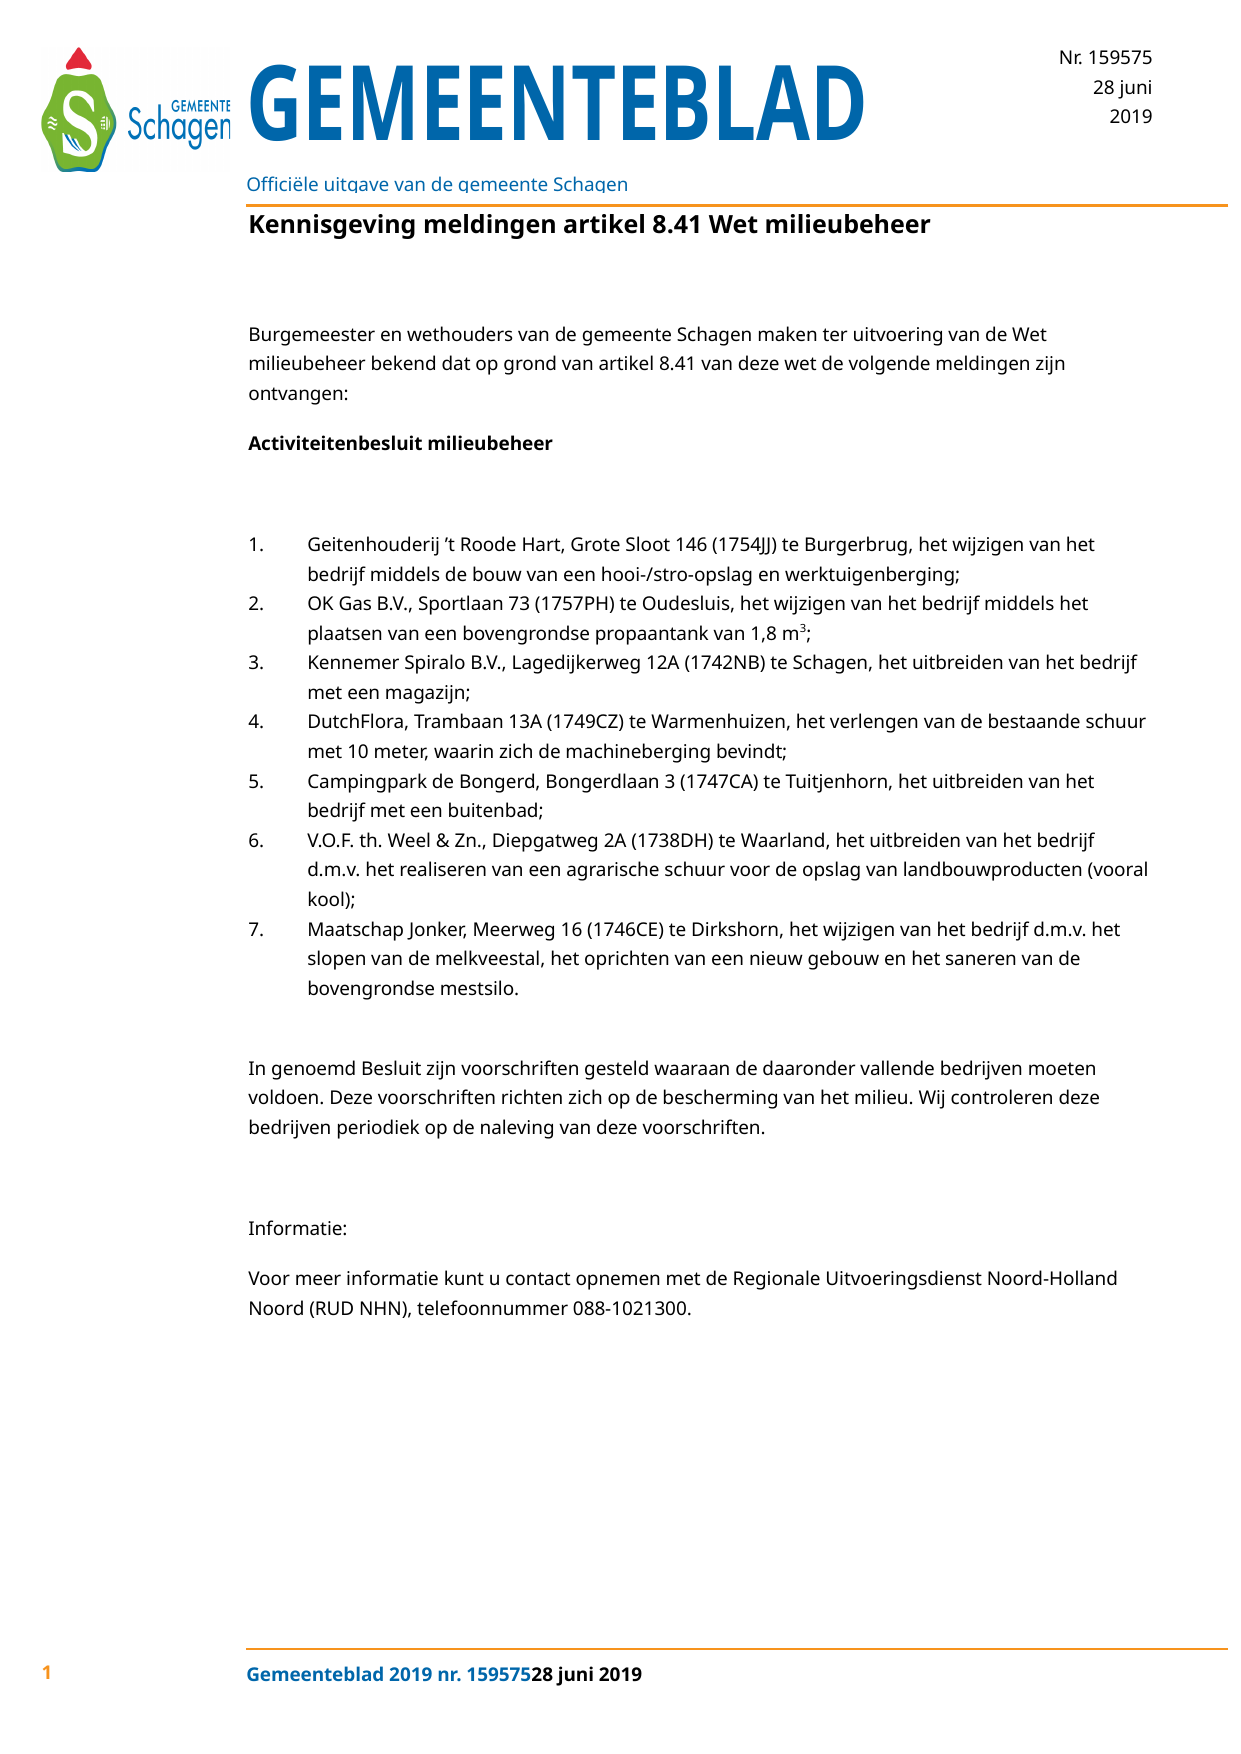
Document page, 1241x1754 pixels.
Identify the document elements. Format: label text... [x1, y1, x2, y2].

list Kennemer Spiralo B.V., Lagedijkerweg 12A (1742NB) te Schagen, het uitbreiden van het bedrijf met een magazijn; [248, 649, 1152, 705]
text Activiteitenbesluit milieubeheer [248, 430, 1152, 456]
list V.O.F. th. Weel & Zn., Diepgatweg 2A (1738DH) te Waarland, het uitbreiden van het bedrijf d.m.v. het realiseren van een agrarische schuur voor de opslag van landbouwproducten (vooral kool); [248, 827, 1152, 912]
list OK Gas B.V., Sportlaan 73 (1757PH) te Oudesluis, het wijzigen van het bedrijf middels het plaatsen van een bovengrondse propaantank van 1,8 m3; [248, 590, 1152, 646]
list Geitenhouderij ’t Roode Hart, Grote Sloot 146 (1754JJ) te Burgerbrug, het wijzigen van het bedrijf middels de bouw van een hooi-/stro-opslag en werktuigenberging; [248, 531, 1152, 586]
text Voor meer informatie kunt u contact opnemen met de Regionale Uitvoeringsdienst Noord-Holland Noord (RUD NHN), telefoonnummer 088-1021300. [248, 1265, 1152, 1321]
list Maatschap Jonker, Meerweg 16 (1746CE) te Dirkshorn, het wijzigen van het bedrijf d.m.v. het slopen van de melkveestal, het oprichten van een nieuw gebouw en het saneren van de bovengrondse mestsilo. [248, 916, 1152, 1001]
list Campingpark de Bongerd, Bongerdlaan 3 (1747CA) te Tuitjenhorn, het uitbreiden van het bedrijf met een buitenbad; [248, 768, 1152, 823]
text Burgemeester en wethouders van de gemeente Schagen maken ter uitvoering van de Wet milieubeheer bekend dat op grond van artikel 8.41 van deze wet de volgende meldingen zijn ontvangen: [248, 321, 1152, 406]
text Informatie: [248, 1215, 1152, 1241]
picture [41, 47, 231, 172]
list DutchFlora, Trambaan 13A (1749CZ) te Warmenhuizen, het verlengen van de bestaande schuur met 10 meter, waarin zich de machineberging bevindt; [248, 709, 1152, 764]
text Kennisgeving meldingen artikel 8.41 Wet milieubeheer [248, 207, 1152, 241]
text In genoemd Besluit zijn voorschriften gesteld waaraan de daaronder vallende bedrijven moeten voldoen. Deze voorschriften richten zich op de bescherming van het milieu. Wij controleren deze bedrijven periodiek op de naleving van deze voorschriften. [248, 1055, 1152, 1140]
